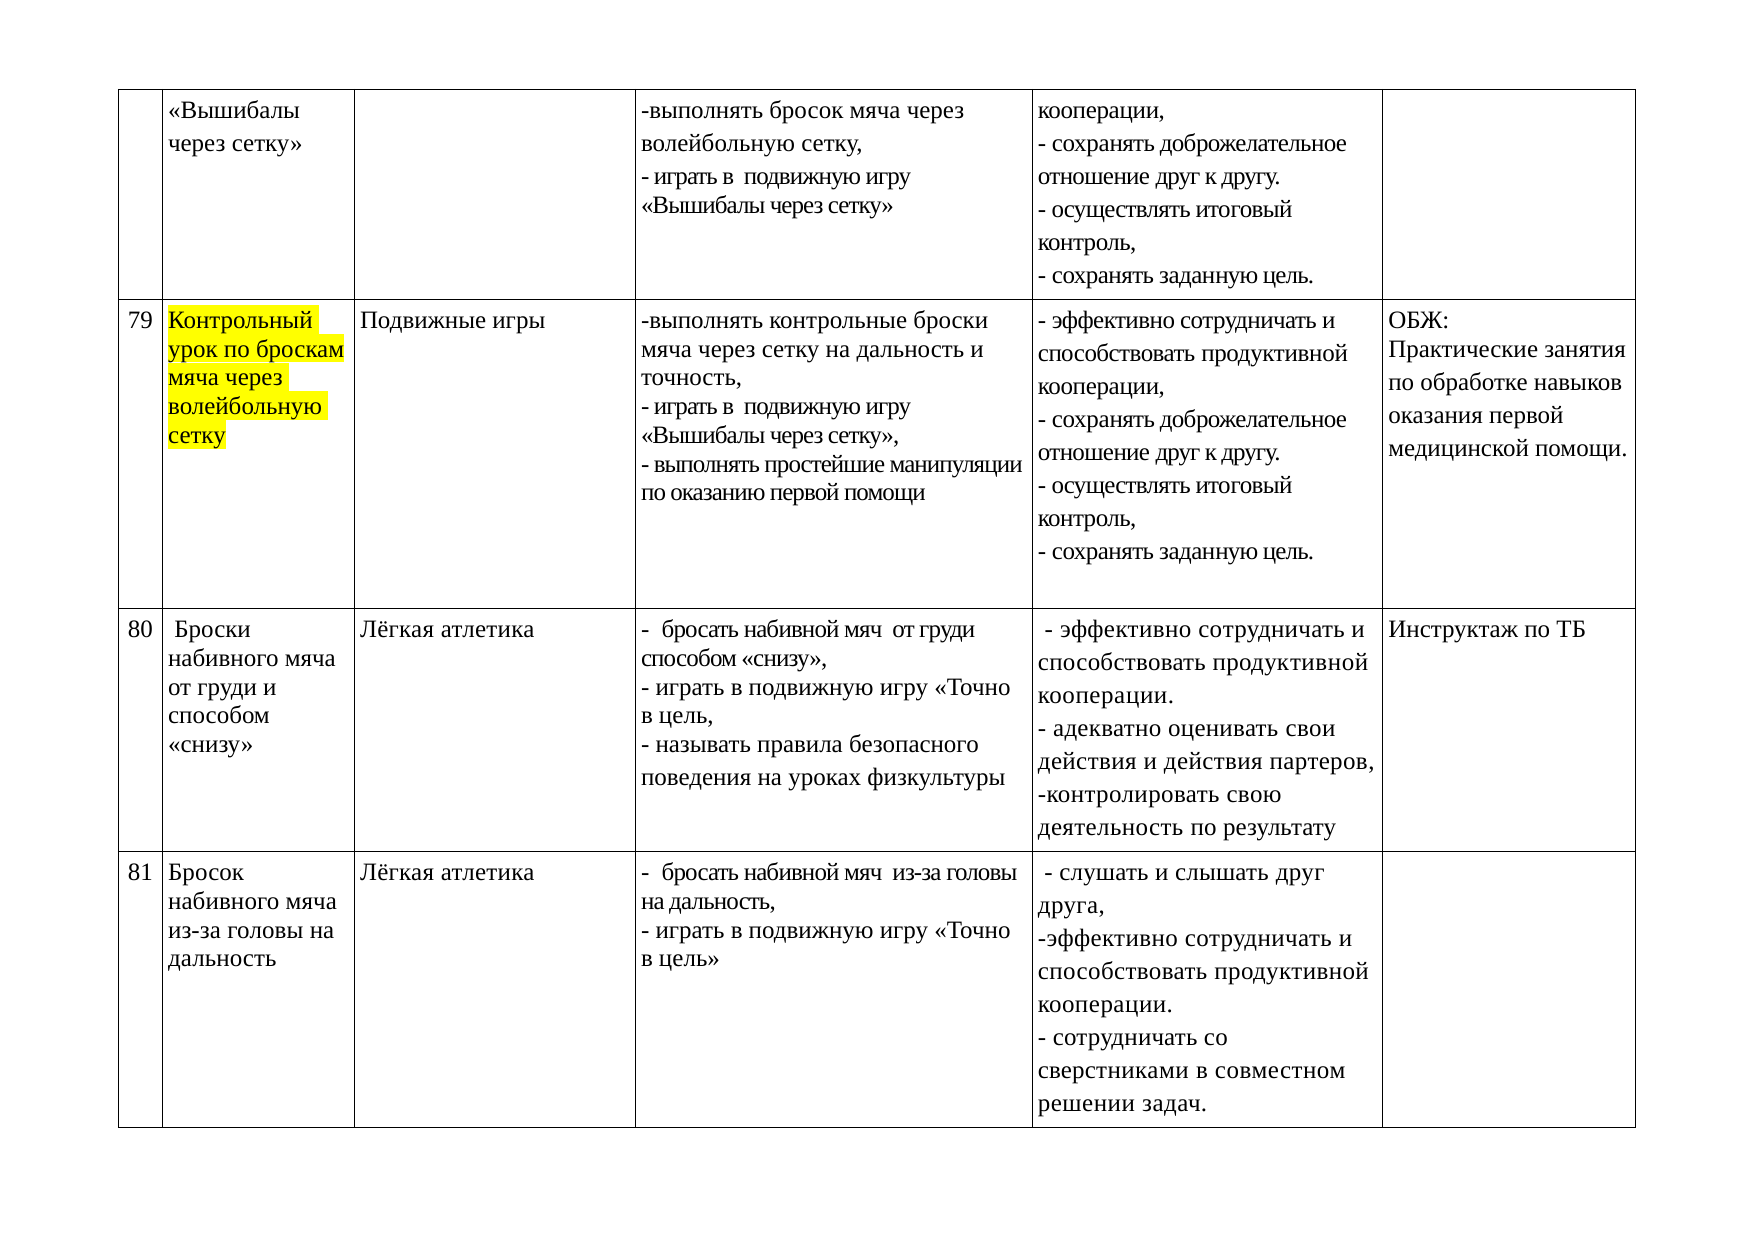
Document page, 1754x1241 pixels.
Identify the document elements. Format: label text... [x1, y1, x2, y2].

table_cell -выполнять бросок мяча через волейбольную сетку, - играть в подвижную игру «Вышибалы через сетку» [636, 90, 1032, 299]
table_cell Подвижные игры [355, 300, 635, 608]
table_cell - эффективно сотрудничать и способствовать продуктивной кооперации, - сохранять доброжелательное отношение друг к другу. - осуществлять итоговый контроль, - сохранять заданную цель. [1033, 300, 1382, 608]
table_cell Контрольный урок по броскам мяча через волейбольную сетку [163, 300, 354, 608]
table_cell - бросать набивной мяч из-за головы на дальность, - играть в подвижную игру «Точно в цель» [636, 852, 1032, 1127]
table_cell - слушать и слышать друг друга, -эффективно сотрудничать и способствовать продуктивной кооперации. - сотрудничать со сверстниками в совместном решении задач. [1033, 852, 1382, 1127]
table_cell -выполнять контрольные броски мяча через сетку на дальность и точность, - играть в подвижную игру «Вышибалы через сетку», - выполнять простейшие манипуляции по оказанию первой помощи [636, 300, 1032, 608]
table_cell «Вышибалы через сетку» [163, 90, 354, 299]
table_cell - бросать набивной мяч от груди способом «снизу», - играть в подвижную игру «Точно в цель, - называть правила безопасного поведения на уроках физкультуры [636, 609, 1032, 851]
table_cell - эффективно сотрудничать и способствовать продуктивной кооперации. - адекватно оценивать свои действия и действия партеров, -контролировать свою деятельность по результату [1033, 609, 1382, 851]
table_cell Бросок набивного мяча из-за головы на дальность [163, 852, 354, 1127]
table_cell Лёгкая атлетика [355, 609, 635, 851]
table_cell [1383, 852, 1635, 1127]
table_cell [1383, 90, 1635, 299]
table_cell кооперации, - сохранять доброжелательное отношение друг к другу. - осуществлять итоговый контроль, - сохранять заданную цель. [1033, 90, 1382, 299]
table_cell Инструктаж по ТБ [1383, 609, 1635, 851]
table_cell [119, 90, 162, 299]
table_cell Броски набивного мяча от груди и способом «снизу» [163, 609, 354, 851]
table_cell 80 [119, 609, 162, 851]
table_cell ОБЖ: Практические занятия по обработке навыков оказания первой медицинской помощи. [1383, 300, 1635, 608]
table_cell Лёгкая атлетика [355, 852, 635, 1127]
table_cell [355, 90, 635, 299]
table_cell 79 [119, 300, 162, 608]
table_cell 81 [119, 852, 162, 1127]
